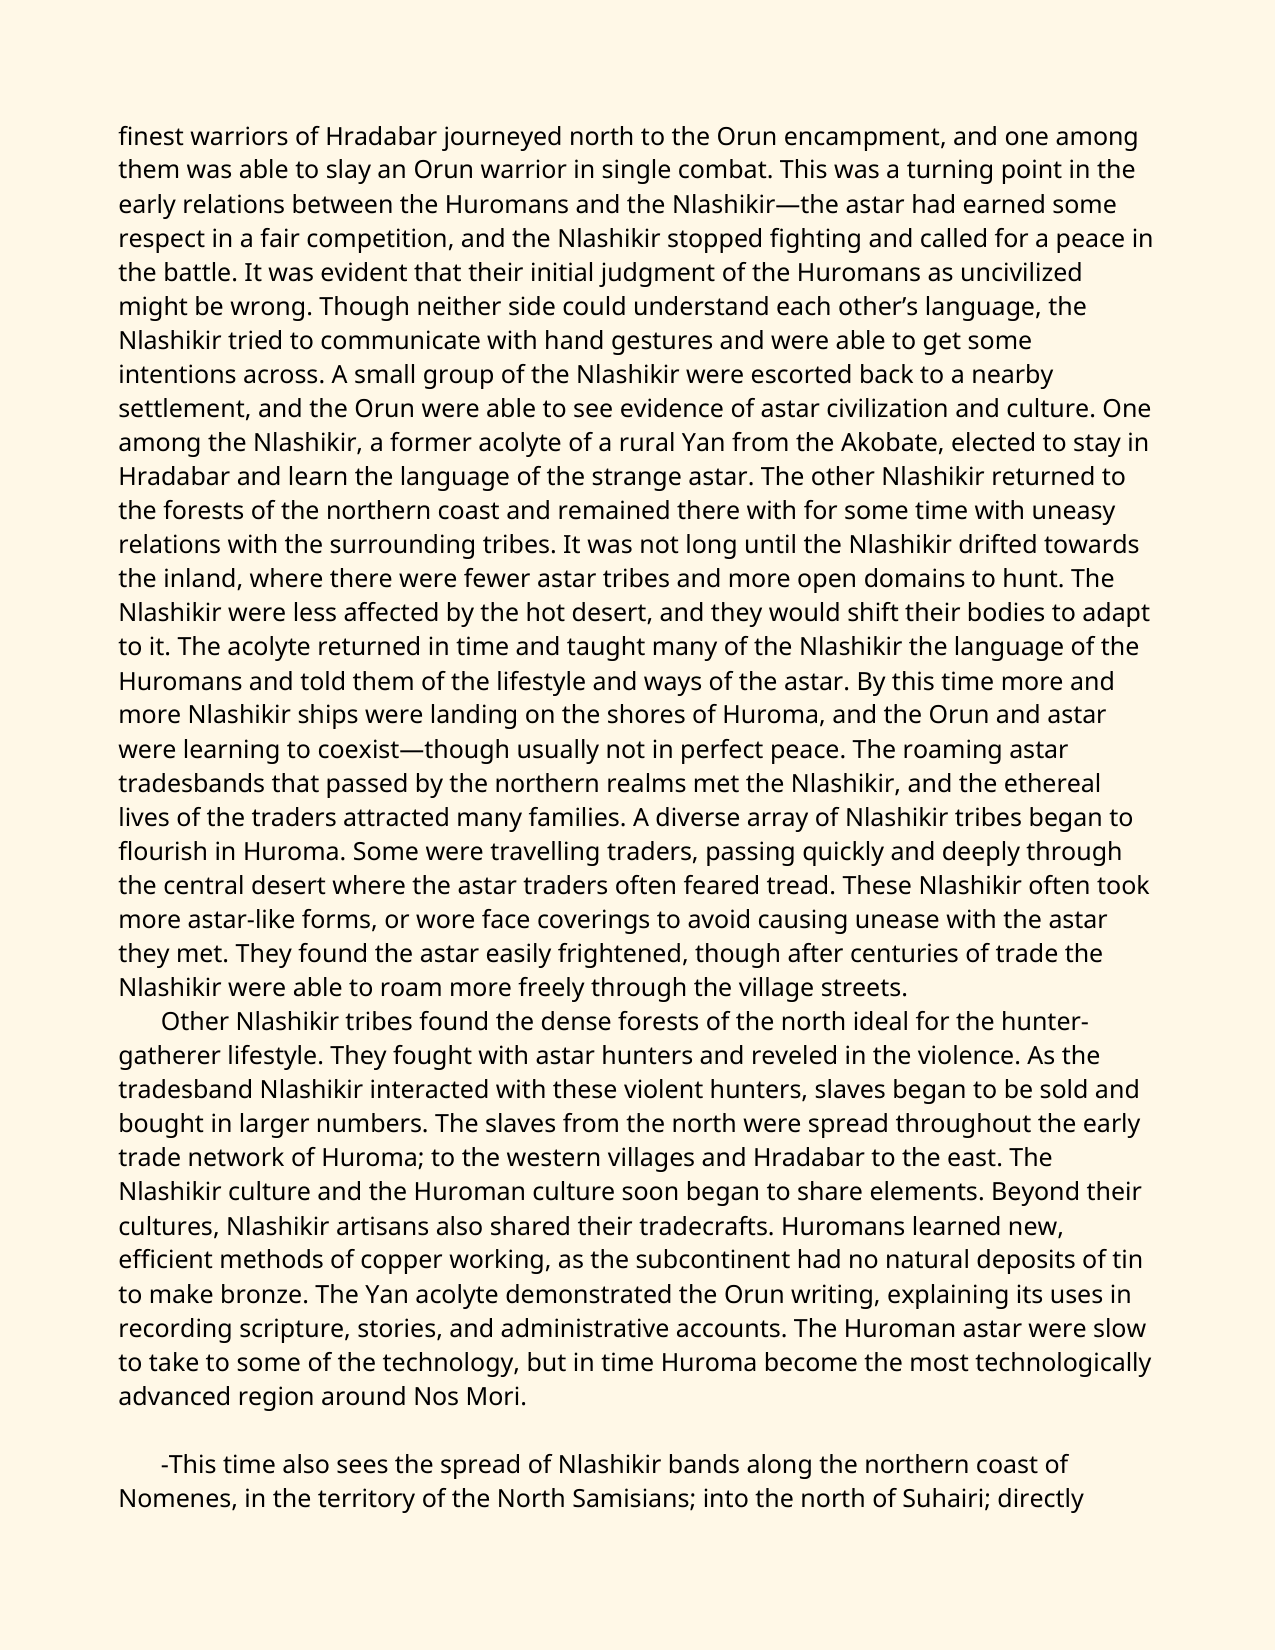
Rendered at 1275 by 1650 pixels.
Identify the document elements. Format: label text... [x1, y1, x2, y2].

text -This time also sees the spread of Nlashikir bands along the northern coast of Nomenes, in the territory of the North Samisians; into the north of Suhairi; directly [118, 1447, 1157, 1515]
text Other Nlashikir tribes found the dense forests of the north ideal for the hunter-gatherer lifestyle. They fought with astar hunters and reveled in the violence. As the tradesband Nlashikir interacted with these violent hunters, slaves began to be sold and bought in larger numbers. The slaves from the north were spread throughout the early trade network of Huroma; to the western villages and Hradabar to the east. The Nlashikir culture and the Huroman culture soon began to share elements. Beyond their cultures, Nlashikir artisans also shared their tradecrafts. Huromans learned new, efficient methods of copper working, as the subcontinent had no natural deposits of tin to make bronze. The Yan acolyte demonstrated the Orun writing, explaining its uses in recording scripture, stories, and administrative accounts. The Huroman astar were slow to take to some of the technology, but in time Huroma become the most technologically advanced region around Nos Mori. [118, 1004, 1157, 1412]
text finest warriors of Hradabar journeyed north to the Orun encampment, and one among them was able to slay an Orun warrior in single combat. This was a turning point in the early relations between the Huromans and the Nlashikir—the astar had earned some respect in a fair competition, and the Nlashikir stopped fighting and called for a peace in the battle. It was evident that their initial judgment of the Huromans as uncivilized might be wrong. Though neither side could understand each other’s language, the Nlashikir tried to communicate with hand gestures and were able to get some intentions across. A small group of the Nlashikir were escorted back to a nearby settlement, and the Orun were able to see evidence of astar civilization and culture. One among the Nlashikir, a former acolyte of a rural Yan from the Akobate, elected to stay in Hradabar and learn the language of the strange astar. The other Nlashikir returned to the forests of the northern coast and remained there with for some time with uneasy relations with the surrounding tribes. It was not long until the Nlashikir drifted towards the inland, where there were fewer astar tribes and more open domains to hunt. The Nlashikir were less affected by the hot desert, and they would shift their bodies to adapt to it. The acolyte returned in time and taught many of the Nlashikir the language of the Huromans and told them of the lifestyle and ways of the astar. By this time more and more Nlashikir ships were landing on the shores of Huroma, and the Orun and astar were learning to coexist—though usually not in perfect peace. The roaming astar tradesbands that passed by the northern realms met the Nlashikir, and the ethereal lives of the traders attracted many families. A diverse array of Nlashikir tribes began to flourish in Huroma. Some were travelling traders, passing quickly and deeply through the central desert where the astar traders often feared tread. These Nlashikir often took more astar-like forms, or wore face coverings to avoid causing unease with the astar they met. They found the astar easily frightened, though after centuries of trade the Nlashikir were able to roam more freely through the village streets. [118, 118, 1157, 1004]
